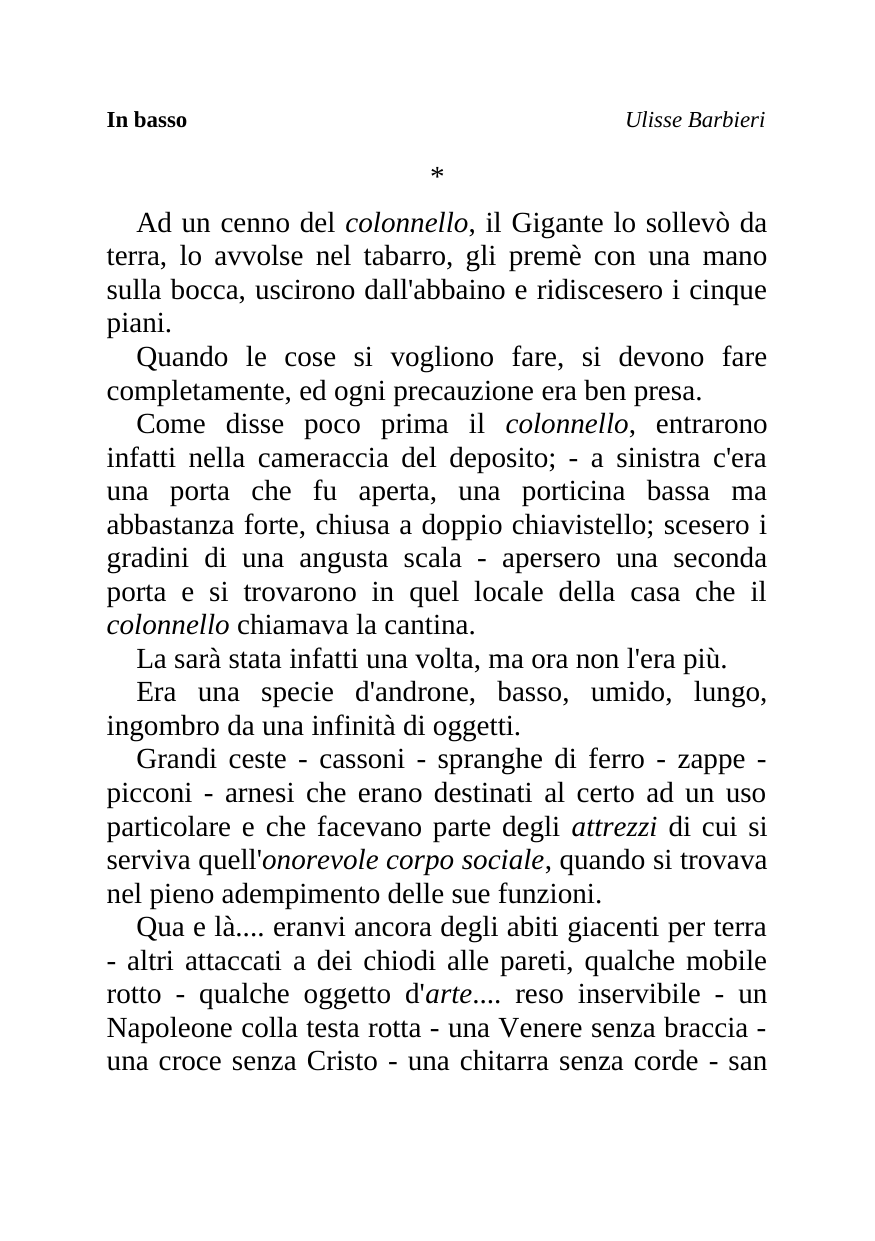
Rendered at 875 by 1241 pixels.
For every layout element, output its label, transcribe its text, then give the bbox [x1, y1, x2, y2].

text Grandi ceste - cassoni - spranghe di ferro - zappe -picconi - arnesi che erano destinati al certo ad un uso particolare e che facevano parte degli attrezzi di cui si serviva quell'onorevole corpo sociale, quando si trovava nel pieno adempimento delle sue funzioni. [106, 742, 768, 909]
text * [106, 159, 768, 192]
text La sarà stata infatti una volta, ma ora non l'era più. [106, 641, 768, 674]
text Qua e là.... eranvi ancora degli abiti giacenti per terra - altri attaccati a dei chiodi alle pareti, qualche mobile rotto - qualche oggetto d'arte.... reso inservibile - un Napoleone colla testa rotta - una Venere senza braccia - una croce senza Cristo - una chitarra senza corde - san [106, 909, 768, 1077]
text Come disse poco prima il colonnello, entrarono infatti nella cameraccia del deposito; - a sinistra c'era una porta che fu aperta, una porticina bassa ma abbastanza forte, chiusa a doppio chiavistello; scesero i gradini di una angusta scala - apersero una seconda porta e si trovarono in quel locale della casa che il colonnello chiamava la cantina. [106, 406, 768, 641]
text Ad un cenno del colonnello, il Gigante lo sollevò da terra, lo avvolse nel tabarro, gli premè con una mano sulla bocca, uscirono dall'abbaino e ridiscesero i cinque piani. [106, 205, 768, 339]
text Quando le cose si vogliono fare, si devono fare completamente, ed ogni precauzione era ben presa. [106, 339, 768, 406]
text Era una specie d'androne, basso, umido, lungo, ingombro da una infinità di oggetti. [106, 674, 768, 742]
